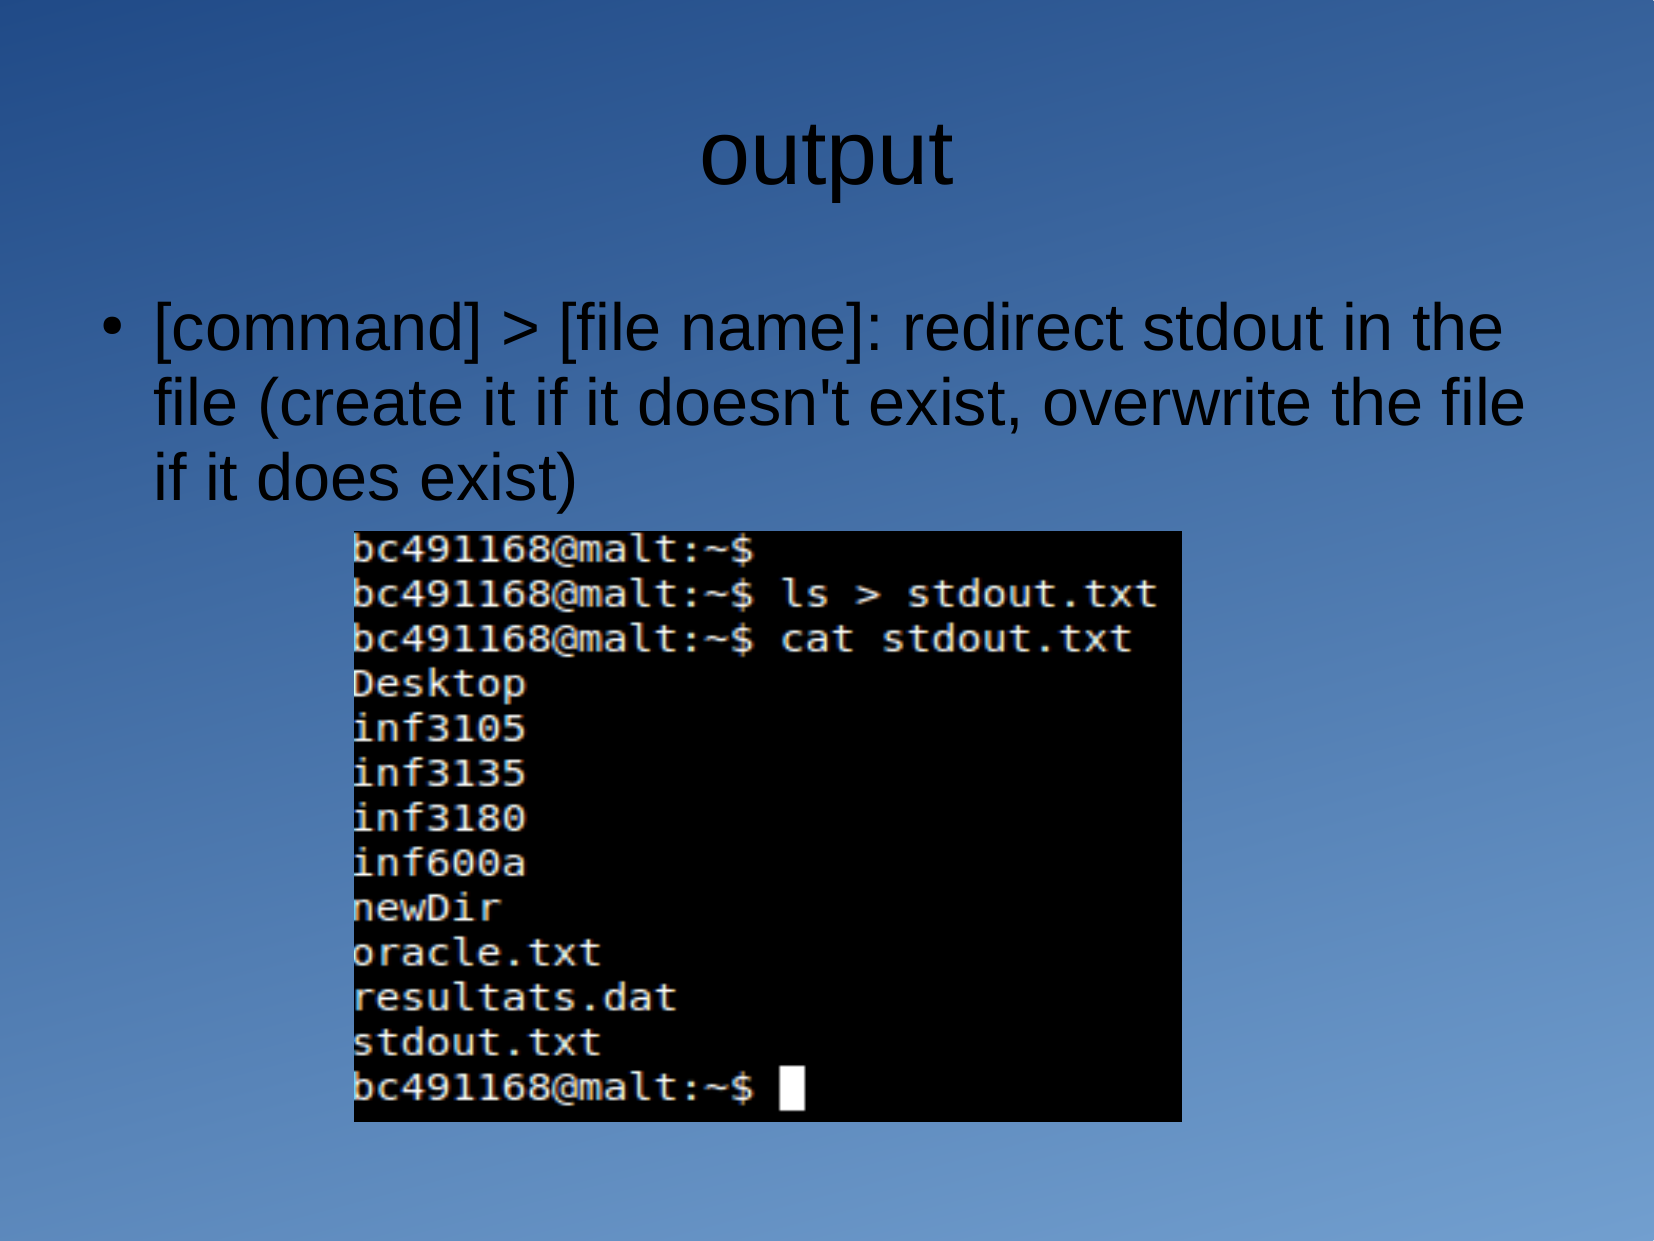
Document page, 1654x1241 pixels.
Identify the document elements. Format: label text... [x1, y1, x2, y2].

title output [82, 49, 1571, 257]
list [command] > [file name]: redirect stdout in the file (create it if it doesn't exist, overwrite the file if it does exist) [82, 290, 1571, 1010]
picture [354, 531, 1182, 1123]
